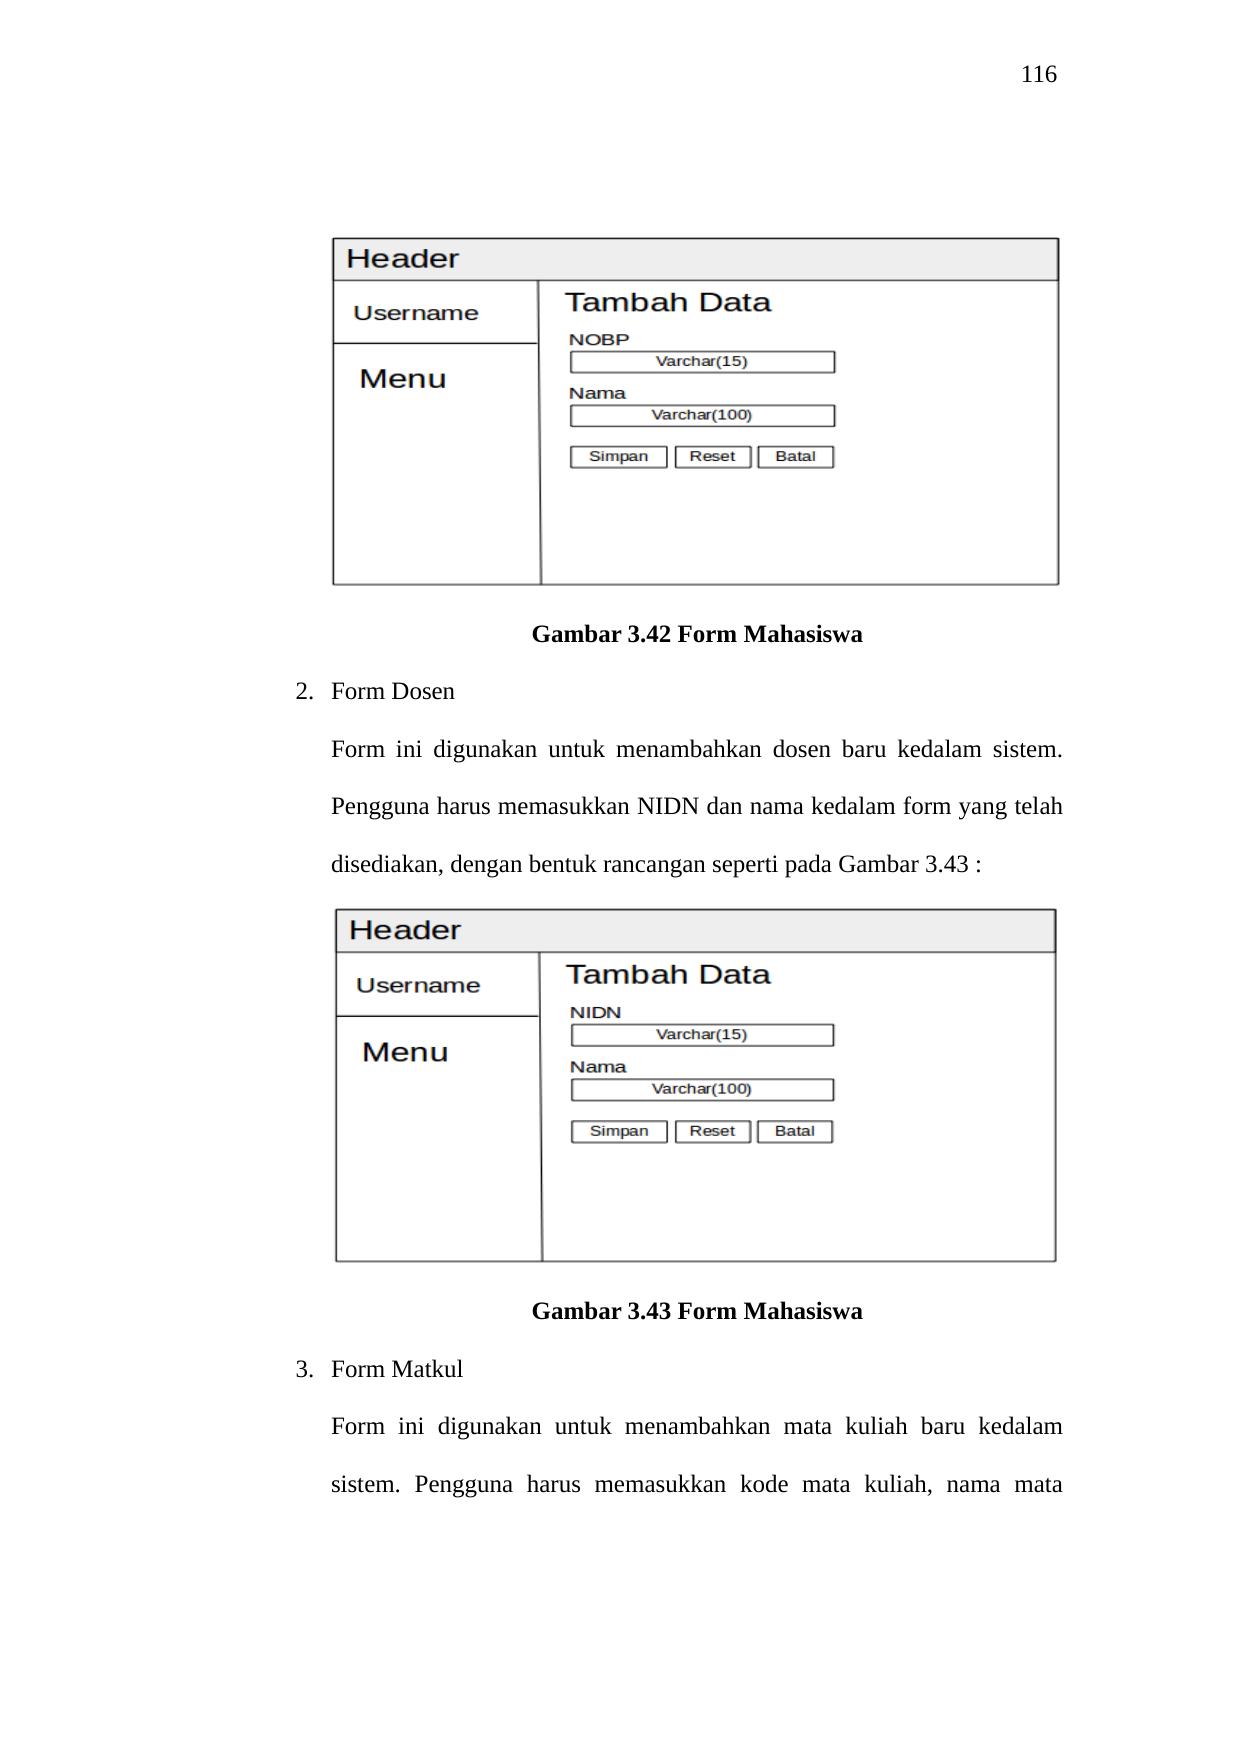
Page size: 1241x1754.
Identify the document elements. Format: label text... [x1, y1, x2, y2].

list Form ini digunakan untuk menambahkan dosen baru kedalam sistem. Pengguna harus memasukkan NIDN dan nama kedalam form yang telah disediakan, dengan bentuk rancangan seperti pada Gambar 3.43 : [295, 734, 1063, 877]
list Gambar 3.42 Form Mahasiswa [331, 590, 1063, 647]
list Gambar 3.43 Form Mahasiswa [331, 1268, 1063, 1325]
list Form ini digunakan untuk menambahkan mata kuliah baru kedalam sistem. Pengguna harus memasukkan kode mata kuliah, nama mata [295, 1411, 1063, 1498]
list Form Matkul [295, 1354, 1063, 1383]
list Form Dosen [295, 676, 1063, 705]
picture [331, 236, 1064, 590]
picture [331, 906, 1064, 1268]
